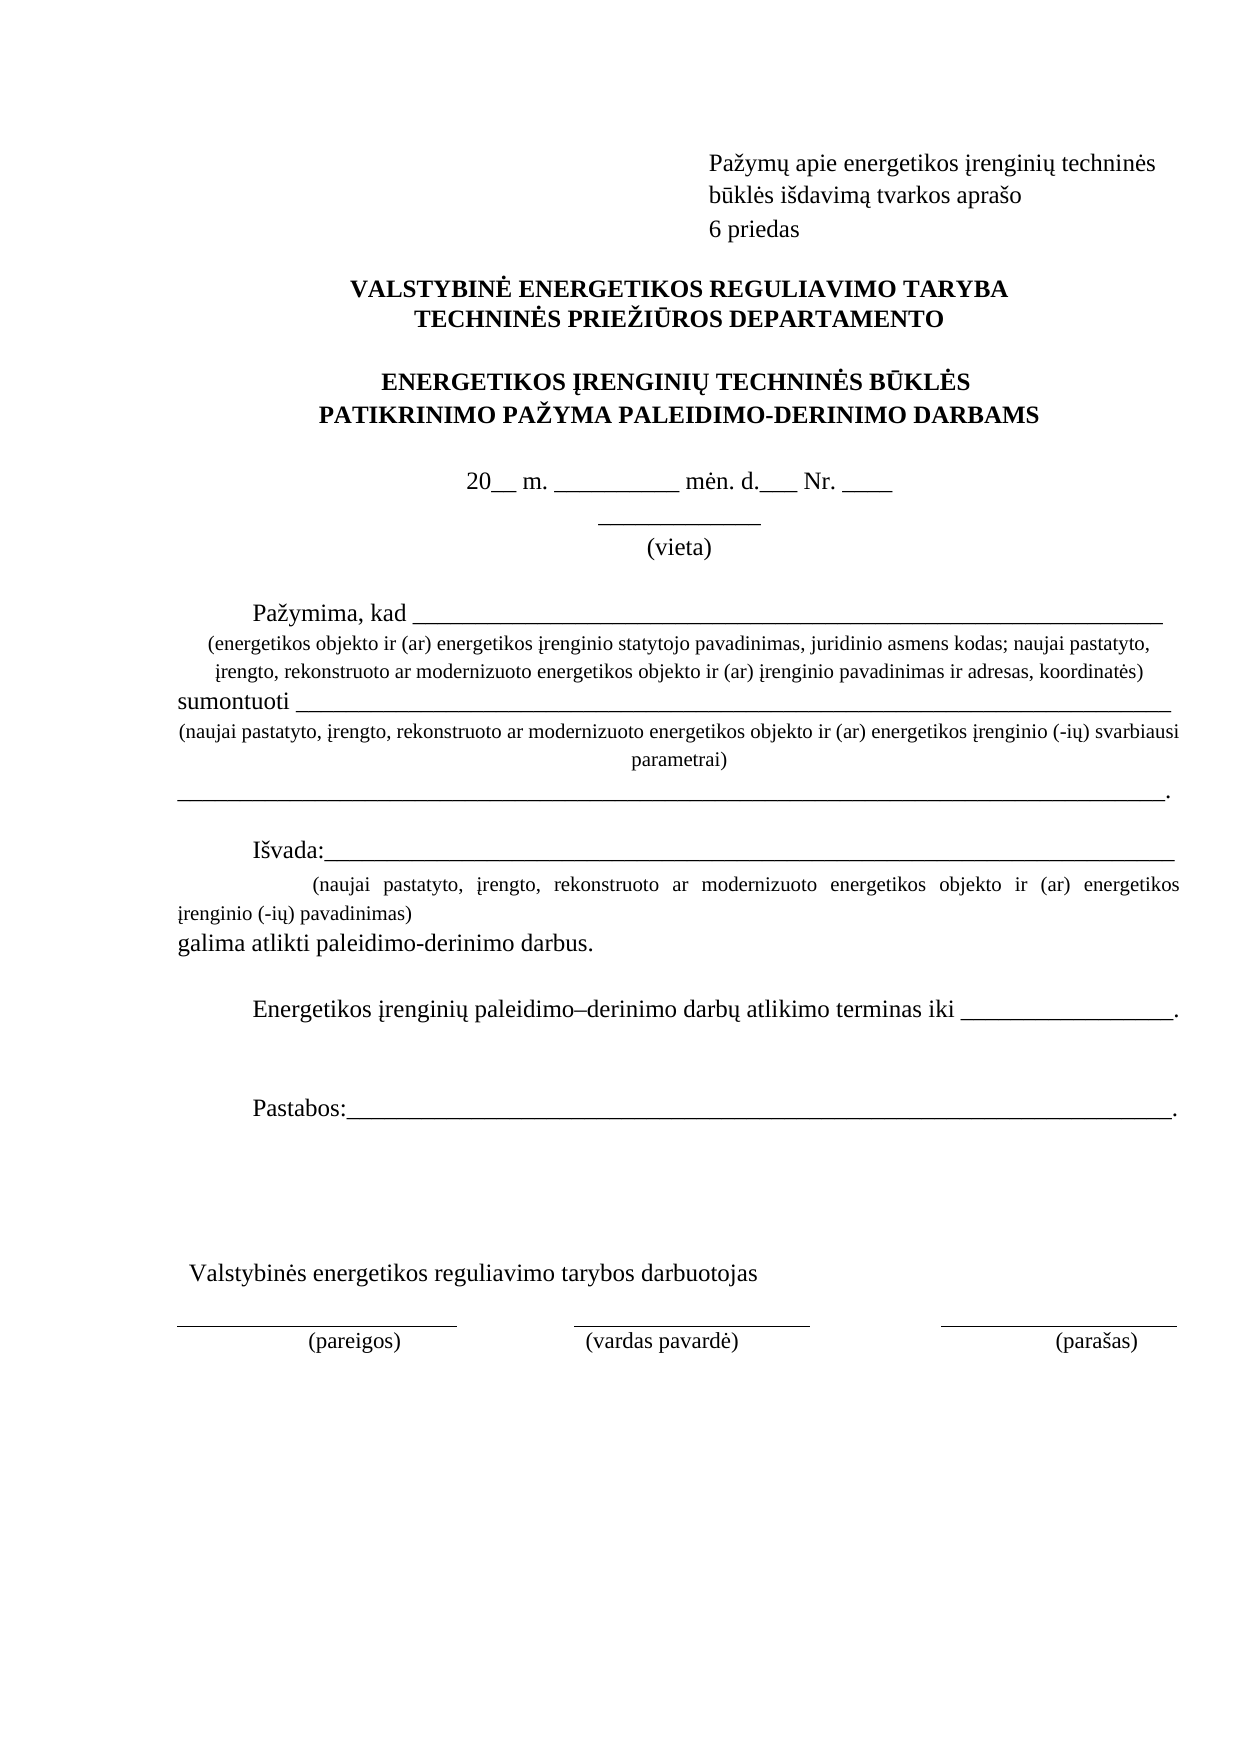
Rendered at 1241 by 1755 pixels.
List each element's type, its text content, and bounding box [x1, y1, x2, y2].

table_cell [810, 1326, 941, 1357]
text Pažymima, kad ____________________________________________________________ [177, 598, 1181, 627]
text _____________ [177, 499, 1181, 528]
table_header Valstybinės energetikos reguliavimo tarybos darbuotojas [177, 1259, 1177, 1326]
text galima atlikti paleidimo-derinimo darbus. [177, 928, 1181, 957]
text PATIKRINIMO PAŽYMA PALEIDIMO-DERINIMO DARBAMS [177, 400, 1181, 429]
table_cell (pareigos) [177, 1327, 457, 1357]
text sumontuoti ______________________________________________________________________ [177, 686, 1181, 715]
text Pastabos:__________________________________________________________________. [177, 1093, 1181, 1122]
text (vieta) [177, 532, 1181, 561]
table_cell [457, 1326, 574, 1357]
text ENERGETIKOS ĮRENGINIŲ TECHNINĖS BŪKLĖS [177, 367, 1181, 396]
table_cell (vardas pavardė) [574, 1327, 810, 1357]
text (naujai pastatyto, įrengto, rekonstruoto ar modernizuoto energetikos objekto ir (ar) energetikos įrenginio (-ių) svarbiausi parametrai) [177, 719, 1181, 771]
text 6 priedas [177, 214, 1181, 242]
text 20__ m. __________ mėn. d.___ Nr. ____ [177, 466, 1181, 495]
table_cell (parašas) [941, 1327, 1177, 1357]
text _______________________________________________________________________________. [177, 775, 1181, 803]
text VALSTYBINĖ ENERGETIKOS REGULIAVIMO TARYBA [177, 274, 1181, 303]
text TECHNINĖS PRIEŽIŪROS DEPARTAMENTO [177, 304, 1181, 333]
text Išvada:____________________________________________________________________ (naujai pastatyto, įrengto, rekonstruoto ar modernizuoto energetikos objekto ir (ar) energetikos įrenginio (-ių) pavadinimas) [177, 835, 1181, 925]
text Energetikos įrenginių paleidimo–derinimo darbų atlikimo terminas iki _________________. [177, 994, 1181, 1023]
text būklės išdavimą tvarkos aprašo [177, 181, 1181, 209]
text Pažymų apie energetikos įrenginių techninės [177, 148, 1181, 176]
text (energetikos objekto ir (ar) energetikos įrenginio statytojo pavadinimas, juridinio asmens kodas; naujai pastatyto, įrengto, rekonstruoto ar modernizuoto energetikos objekto ir (ar) įrenginio pavadinimas ir adresas, koordinatės) [177, 631, 1181, 683]
